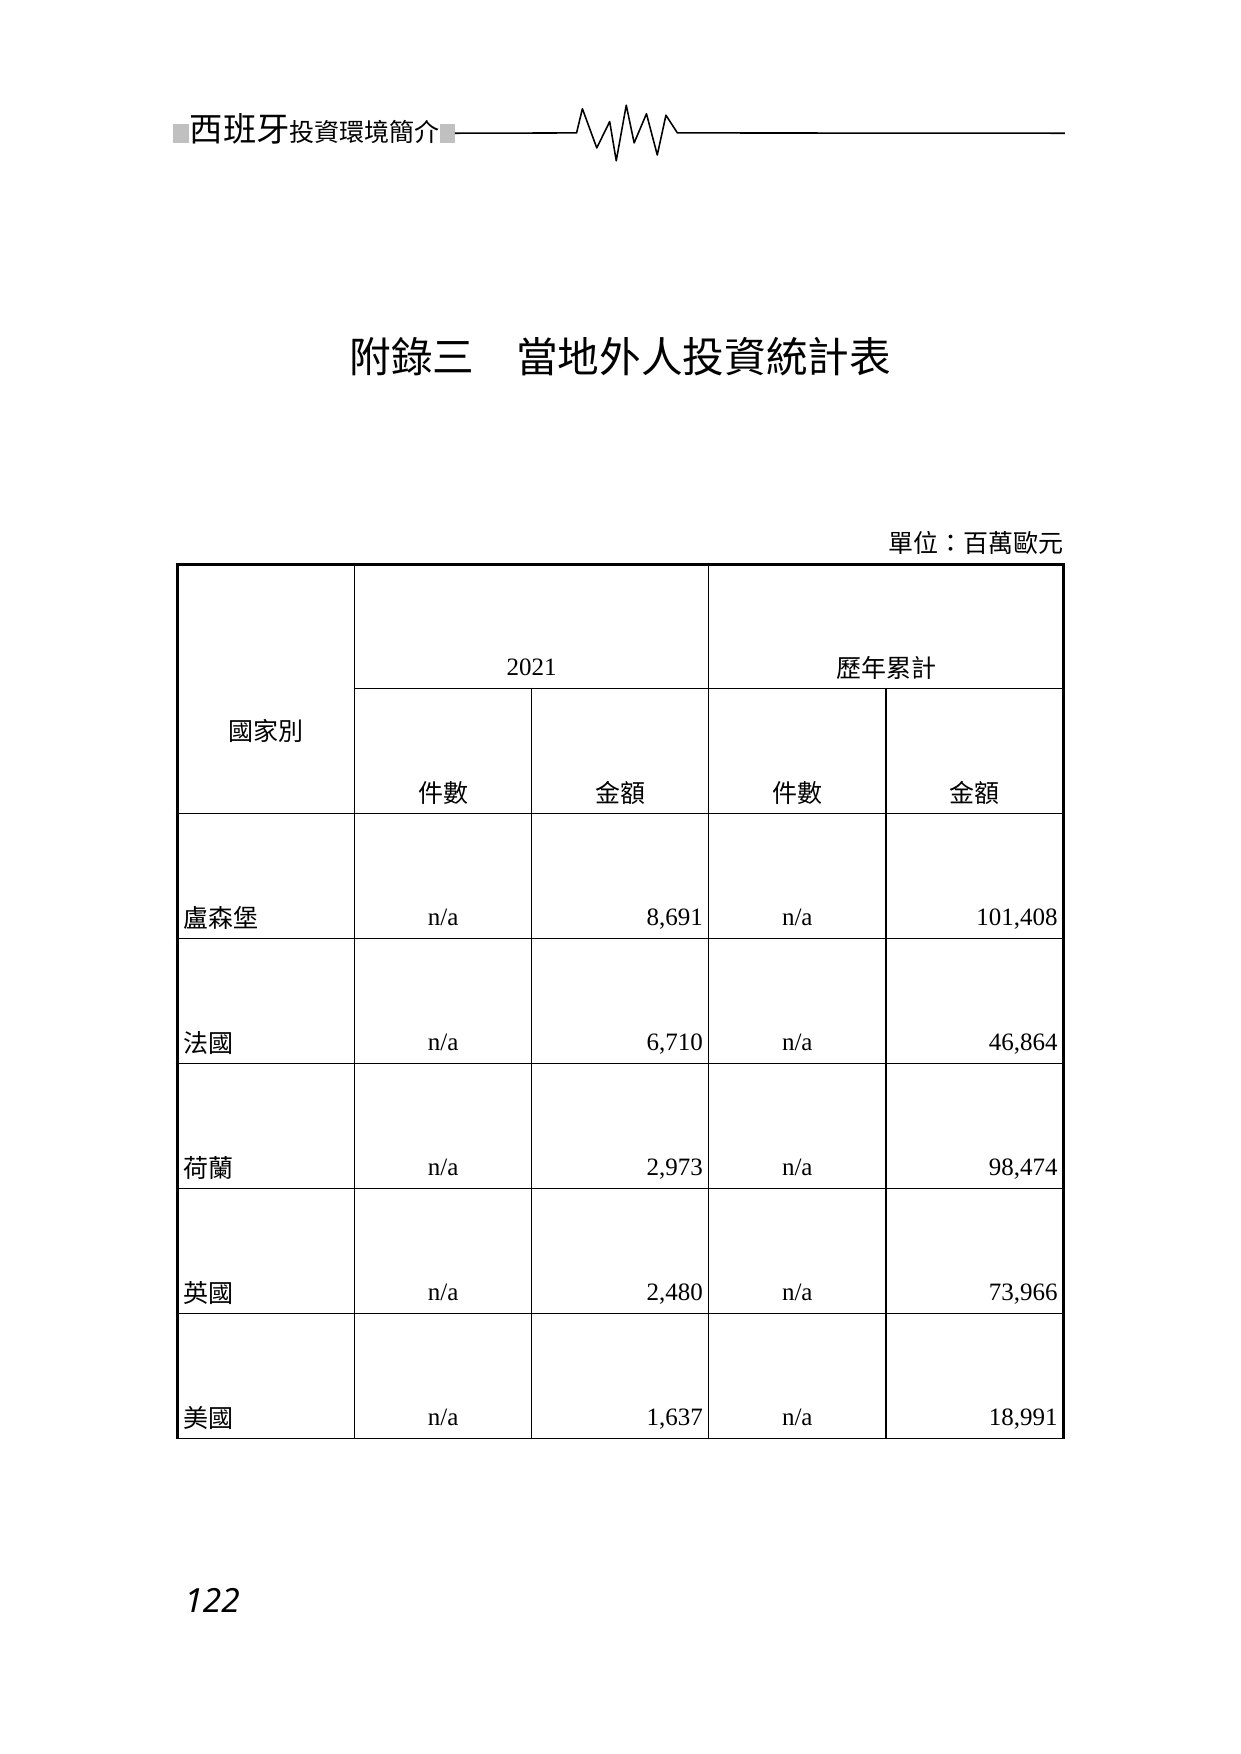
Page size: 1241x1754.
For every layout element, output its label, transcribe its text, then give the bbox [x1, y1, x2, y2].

table_cell 盧森堡 [179, 814, 354, 938]
table_cell n/a [355, 1189, 531, 1313]
table_cell 件數 [709, 689, 885, 813]
text 單位：百萬歐元 [177, 500, 1063, 563]
table_cell n/a [709, 1314, 885, 1438]
table_cell 73,966 [887, 1189, 1062, 1313]
table_cell 美國 [179, 1314, 354, 1438]
table_cell 46,864 [887, 939, 1062, 1063]
table_cell 8,691 [532, 814, 708, 938]
table_cell 金額 [887, 689, 1062, 813]
table_cell n/a [709, 939, 885, 1063]
table_cell n/a [709, 1064, 885, 1188]
table_header 2021 [355, 566, 708, 688]
table_cell 6,710 [532, 939, 708, 1063]
table_cell 18,991 [887, 1314, 1062, 1438]
table_cell 1,637 [532, 1314, 708, 1438]
table_cell n/a [355, 939, 531, 1063]
table_cell 件數 [355, 689, 531, 813]
table_cell n/a [355, 1064, 531, 1188]
table_cell 2,973 [532, 1064, 708, 1188]
table_cell n/a [355, 814, 531, 938]
table_cell 2,480 [532, 1189, 708, 1313]
table_cell n/a [709, 814, 885, 938]
table_cell 英國 [179, 1189, 354, 1313]
table_cell 金額 [532, 689, 708, 813]
table_header 歷年累計 [709, 566, 1062, 688]
table_header 國家別 [179, 566, 354, 813]
table_cell 98,474 [887, 1064, 1062, 1188]
table_cell n/a [709, 1189, 885, 1313]
table_cell 法國 [179, 939, 354, 1063]
text 附錄三 當地外人投資統計表 [177, 313, 1063, 375]
table_cell n/a [355, 1314, 531, 1438]
table_cell 荷蘭 [179, 1064, 354, 1188]
table_cell 101,408 [887, 814, 1062, 938]
